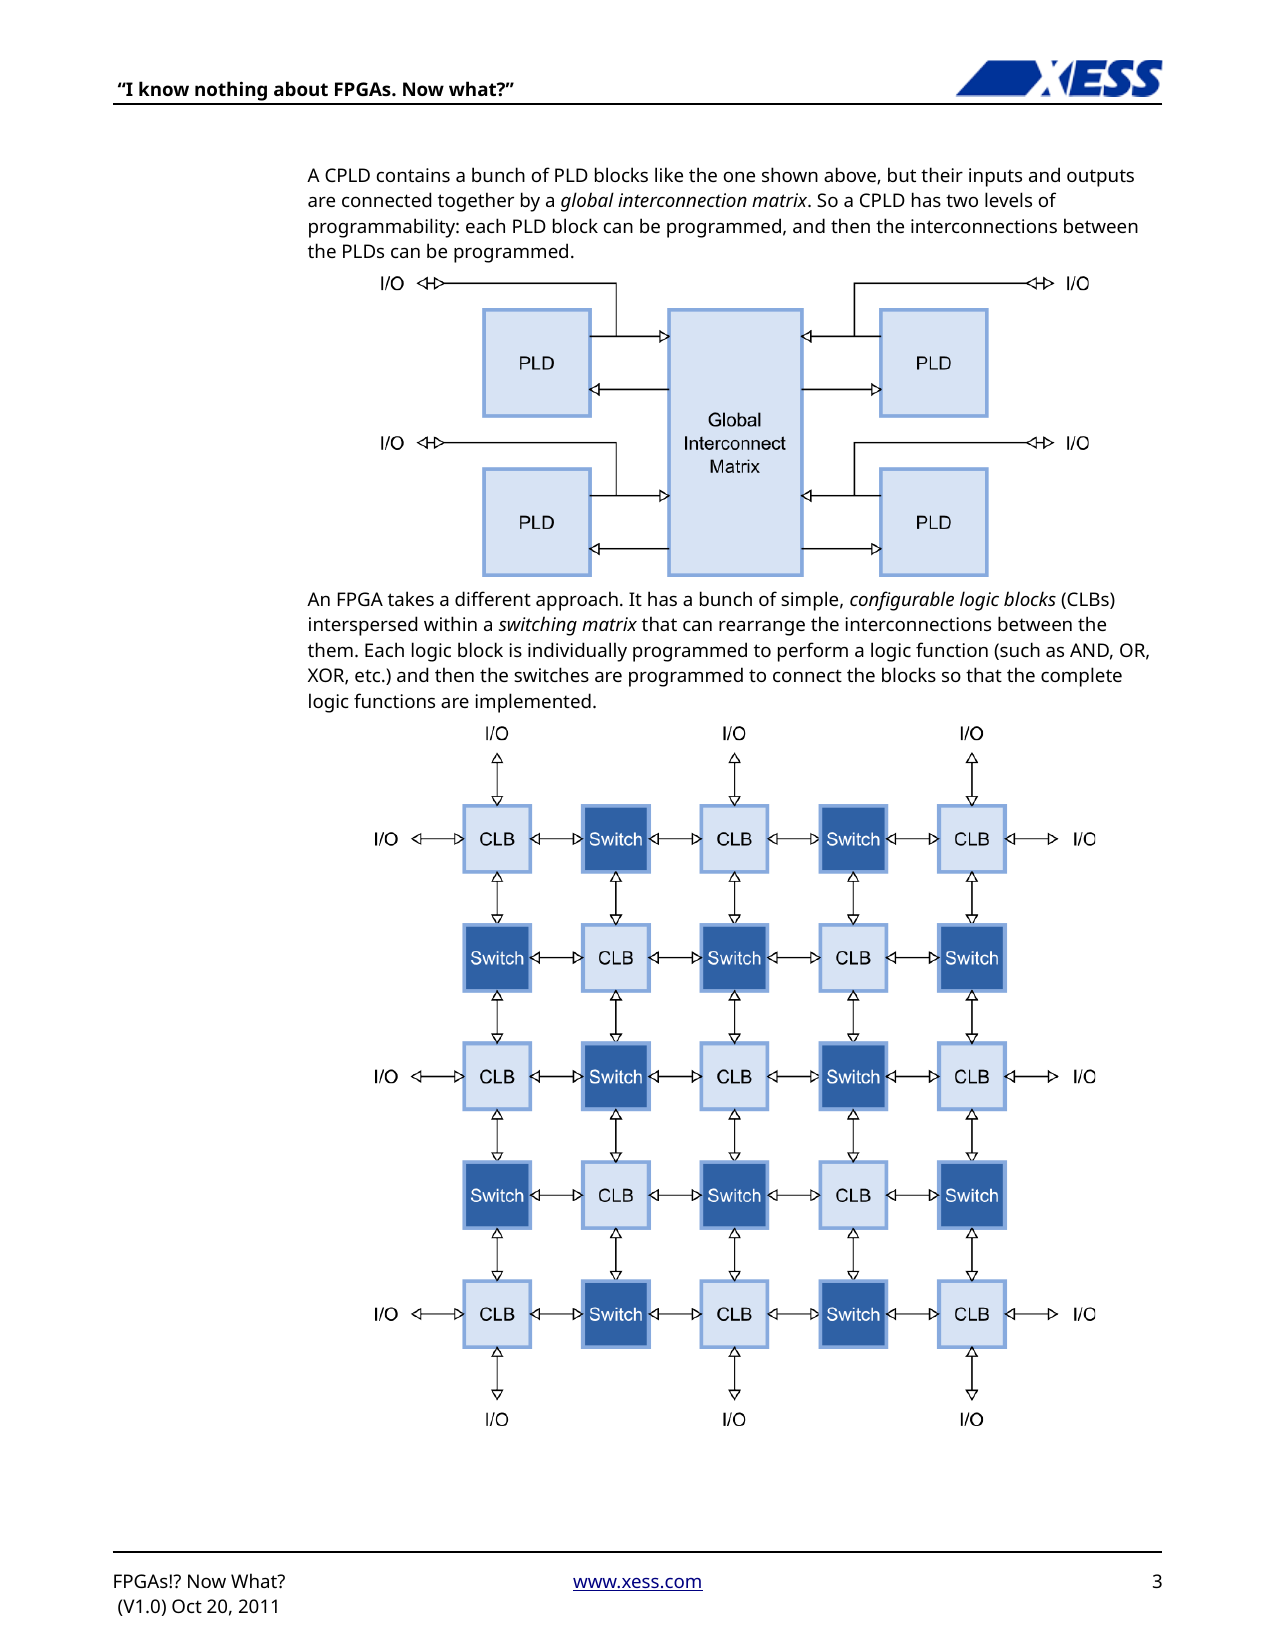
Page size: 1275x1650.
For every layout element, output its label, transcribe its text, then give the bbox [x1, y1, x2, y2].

picture [955, 60, 1163, 97]
text A CPLD contains a bunch of PLD blocks like the one shown above, but their inputs and outputs are connected together by a global interconnection matrix. So a CPLD has two levels of programmability: each PLD block can be programmed, and then the interconnections between the PLDs can be programmed. [307, 162, 1162, 264]
text An FPGA takes a different approach. It has a bunch of simple, configurable logic blocks (CLBs) interspersed within a switching matrix that can rearrange the interconnections between the them. Each logic block is individually programmed to perform a logic function (such as AND, OR, XOR, etc.) and then the switches are programmed to connect the blocks so that the complete logic functions are implemented. [307, 586, 1162, 714]
picture [381, 276, 1089, 577]
picture [375, 726, 1096, 1426]
